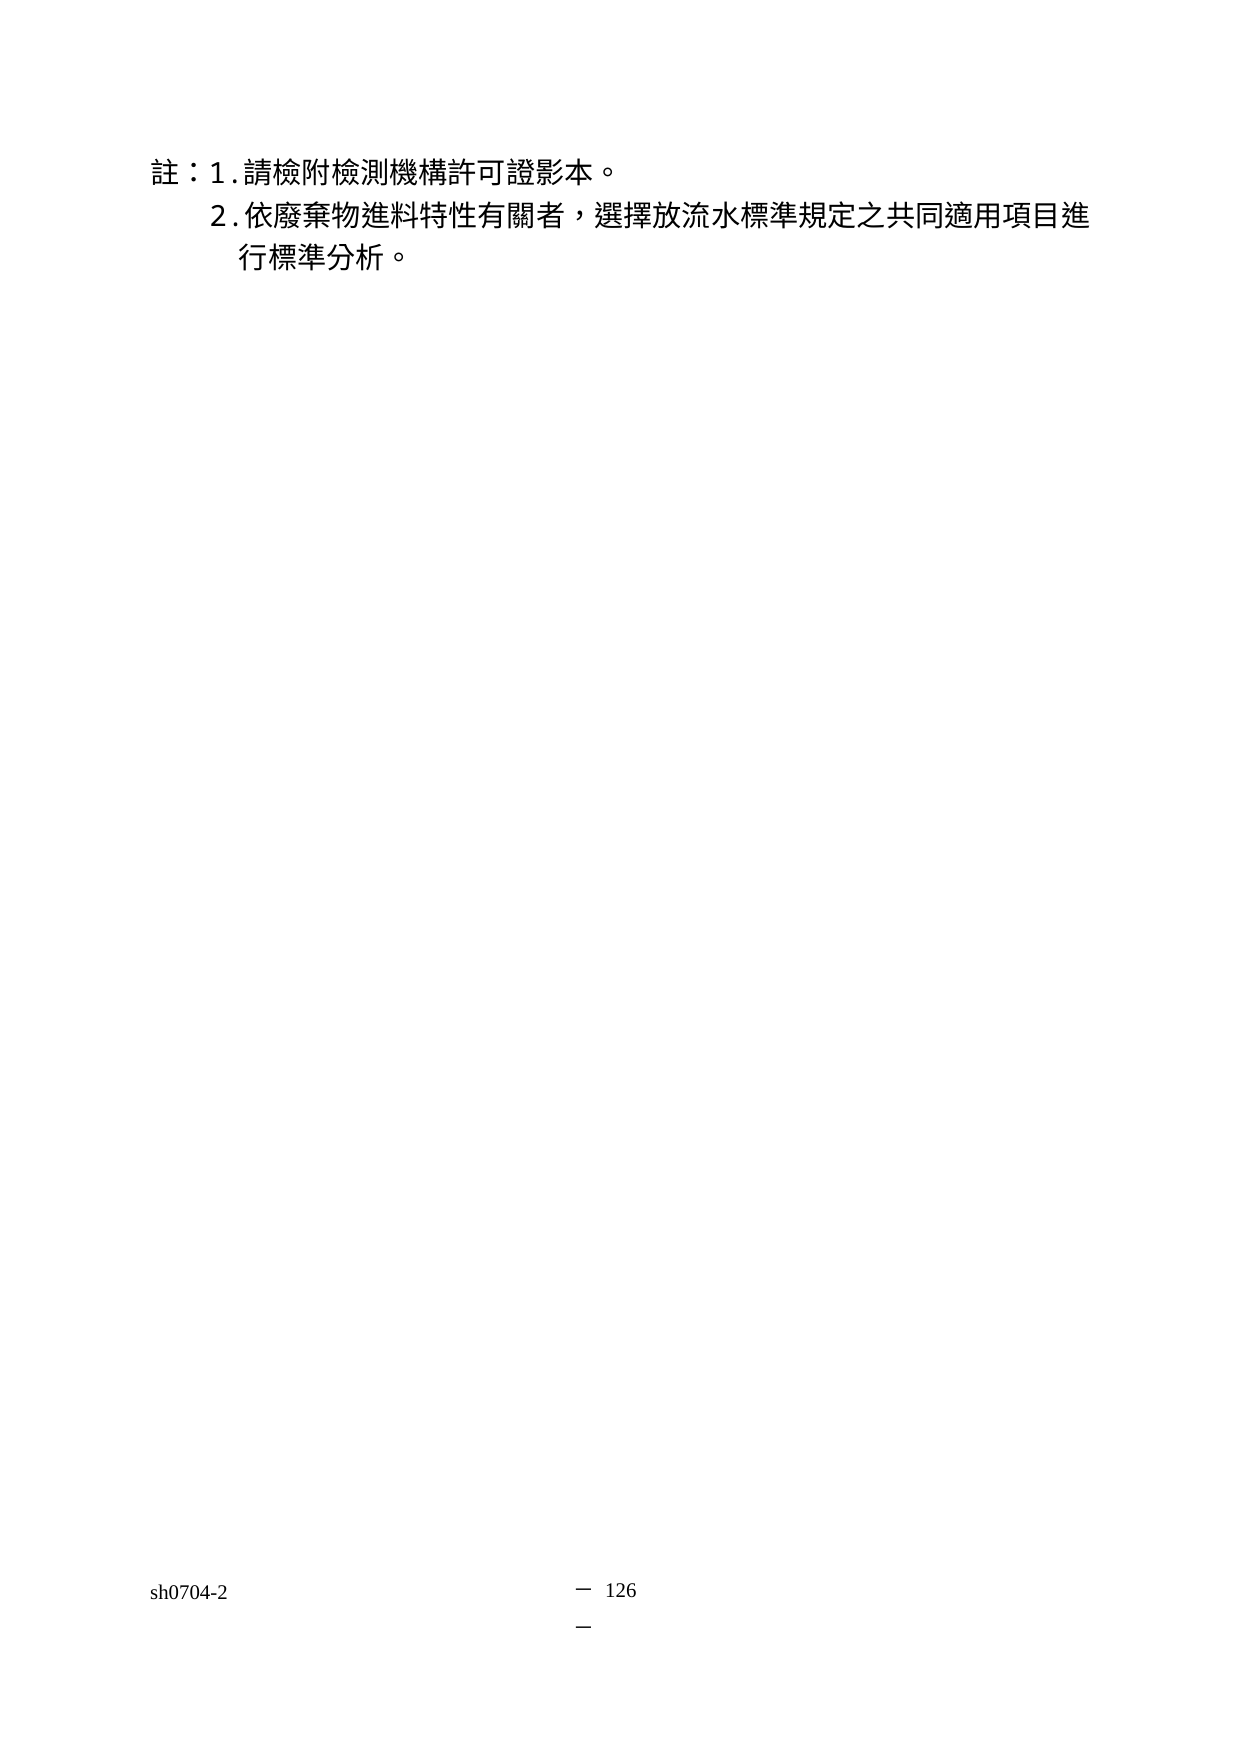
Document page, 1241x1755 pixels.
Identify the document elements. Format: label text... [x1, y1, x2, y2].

text 註：1.請檢附檢測機構許可證影本。 [150, 150, 1090, 192]
text 2.依廢棄物進料特性有關者，選擇放流水標準規定之共同適用項目進行標準分析。 [209, 192, 1090, 277]
